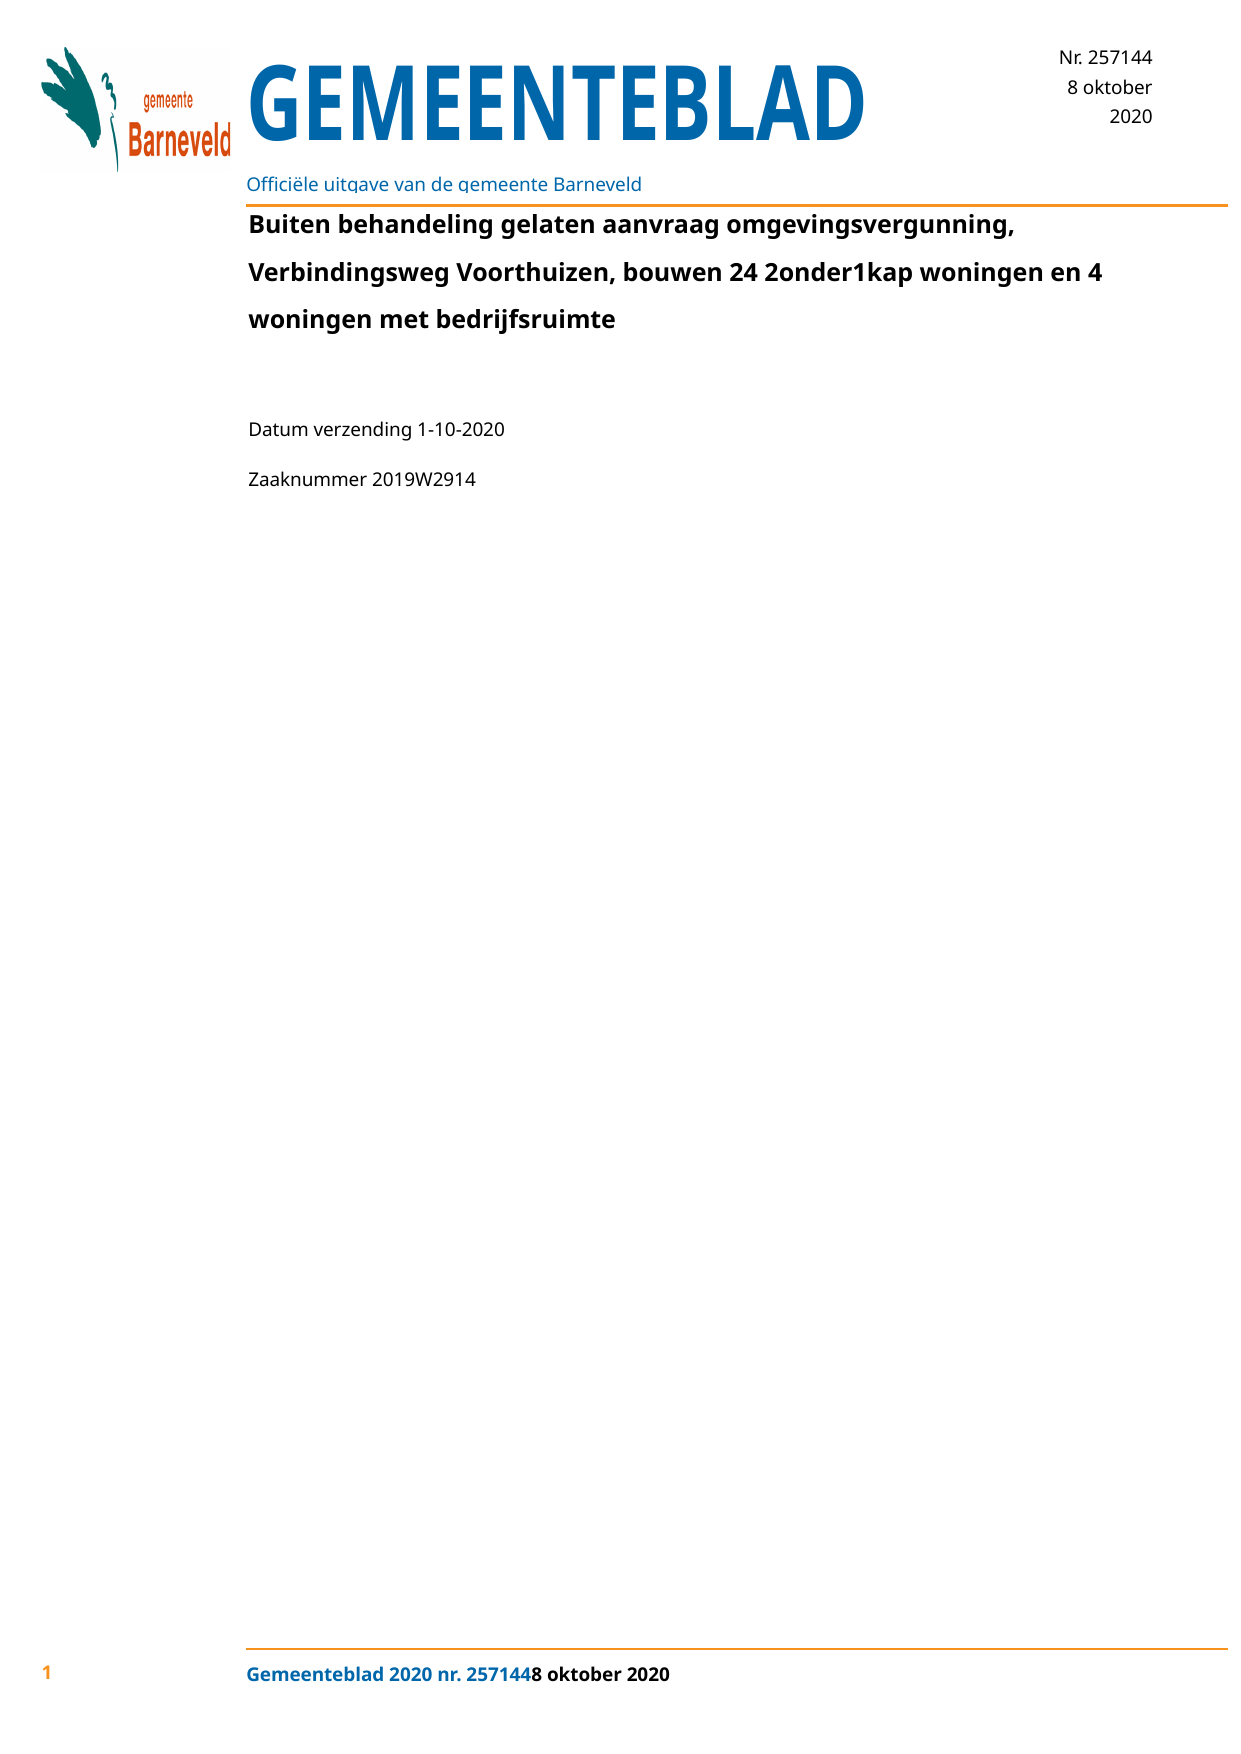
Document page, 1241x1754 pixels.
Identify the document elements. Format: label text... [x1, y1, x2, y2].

picture [41, 47, 231, 172]
text Datum verzending 1-10-2020 [248, 416, 1152, 442]
text Buiten behandeling gelaten aanvraag omgevingsvergunning, Verbindingsweg Voorthuizen, bouwen 24 2onder1kap woningen en 4 woningen met bedrijfsruimte [248, 207, 1152, 336]
text Zaaknummer 2019W2914 [248, 466, 1152, 492]
